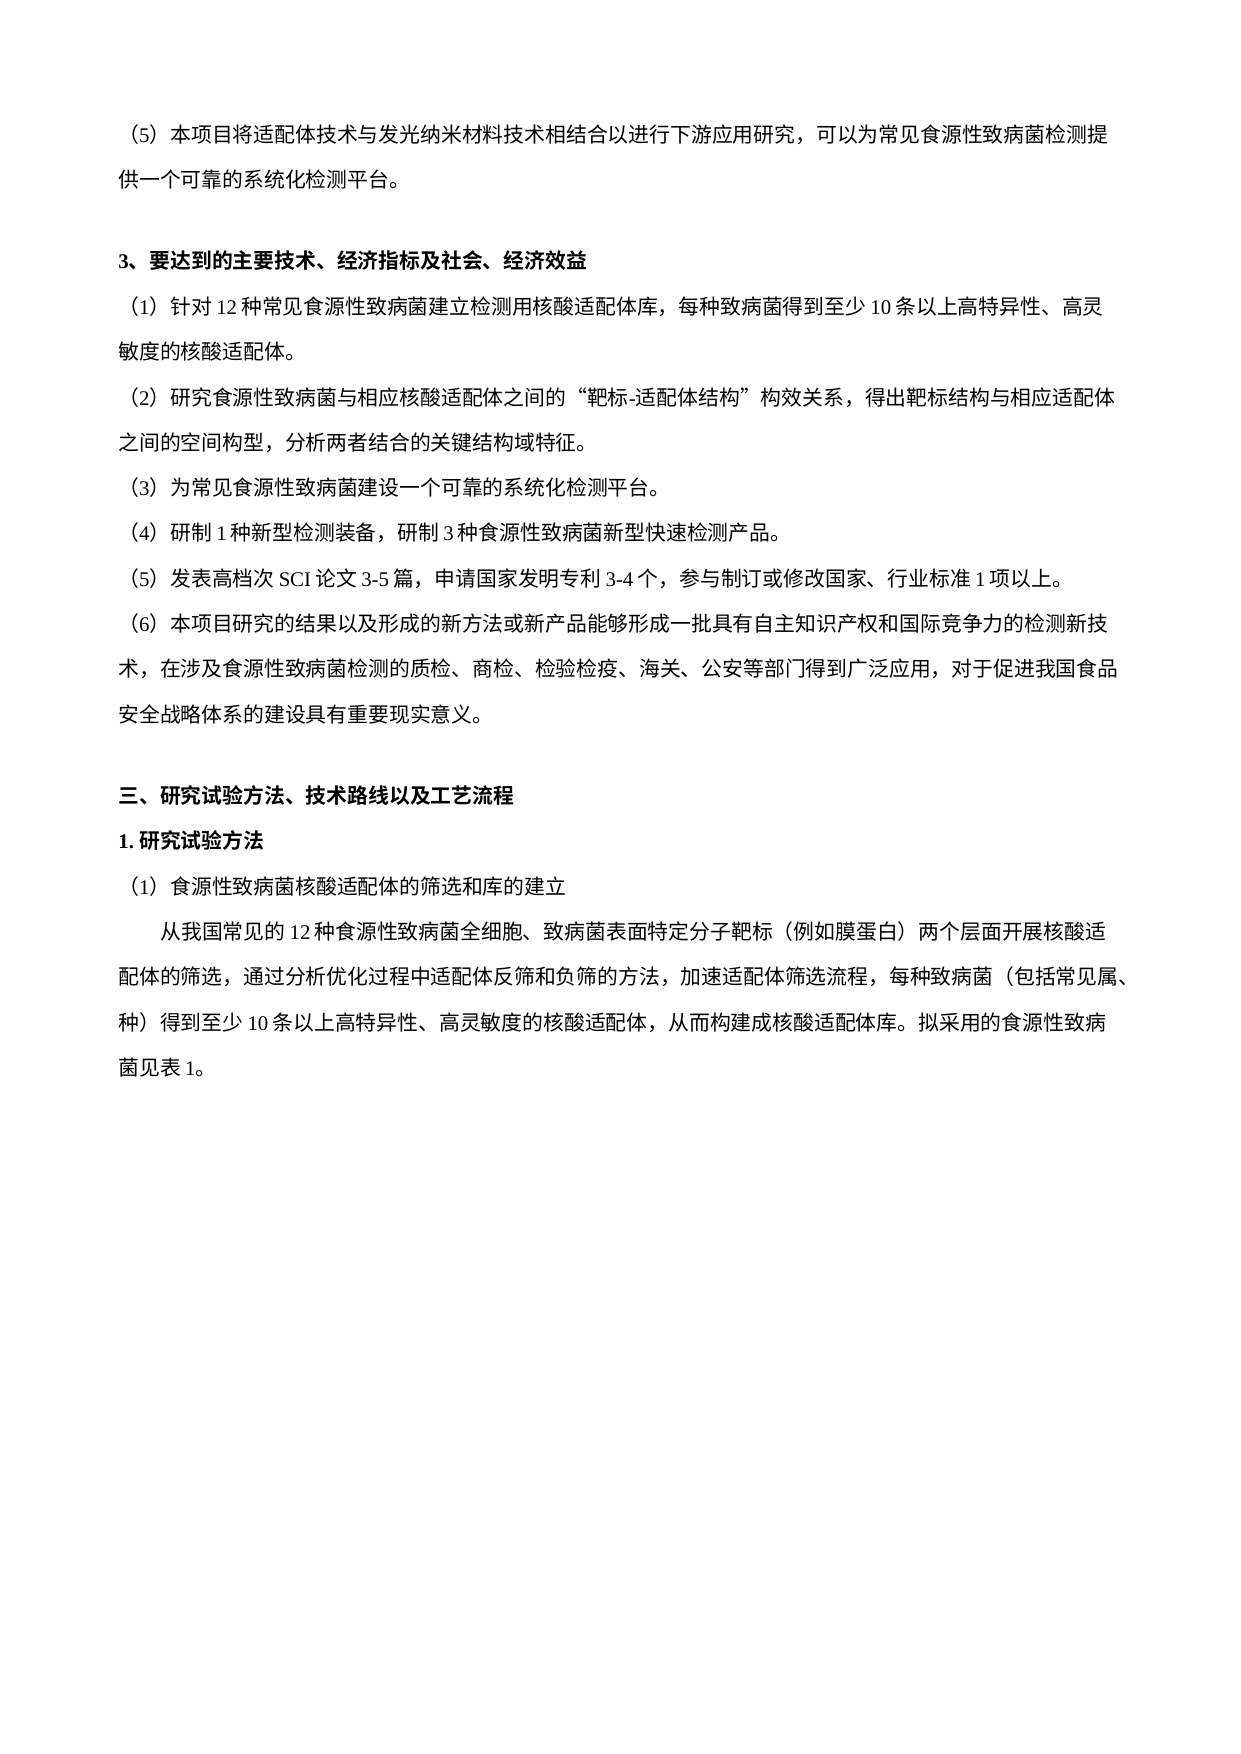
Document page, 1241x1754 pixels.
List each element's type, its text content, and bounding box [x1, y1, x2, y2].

text （4）研制1种新型检测装备，研制3种食源性致病菌新型快速检测产品。 [118, 517, 1122, 547]
text （5）发表高档次SCI论文3-5篇，申请国家发明专利3-4个，参与制订或修改国家、行业标准1项以上。 [118, 562, 1122, 592]
text 从我国常见的12种食源性致病菌全细胞、致病菌表面特定分子靶标（例如膜蛋白）两个层面开展核酸适配体的筛选，通过分析优化过程中适配体反筛和负筛的方法，加速适配体筛选流程，每种致病菌（包括常见属、种）得到至少10条以上高特异性、高灵敏度的核酸适配体，从而构建成核酸适配体库。拟采用的食源性致病菌见表1。 [118, 915, 1122, 1081]
text （6）本项目研究的结果以及形成的新方法或新产品能够形成一批具有自主知识产权和国际竞争力的检测新技术，在涉及食源性致病菌检测的质检、商检、检验检疫、海关、公安等部门得到广泛应用，对于促进我国食品安全战略体系的建设具有重要现实意义。 [118, 607, 1122, 728]
text 1. 研究试验方法 [118, 824, 1122, 855]
text 三、研究试验方法、技术路线以及工艺流程 [118, 779, 1122, 809]
text （5）本项目将适配体技术与发光纳米材料技术相结合以进行下游应用研究，可以为常见食源性致病菌检测提供一个可靠的系统化检测平台。 [118, 118, 1122, 194]
text （1）食源性致病菌核酸适配体的筛选和库的建立 [118, 870, 1122, 900]
text （3）为常见食源性致病菌建设一个可靠的系统化检测平台。 [118, 471, 1122, 502]
text （2）研究食源性致病菌与相应核酸适配体之间的“靶标-适配体结构”构效关系，得出靶标结构与相应适配体之间的空间构型，分析两者结合的关键结构域特征。 [118, 381, 1122, 456]
text 3、要达到的主要技术、经济指标及社会、经济效益 [118, 245, 1122, 275]
text （1）针对12种常见食源性致病菌建立检测用核酸适配体库，每种致病菌得到至少10条以上高特异性、高灵敏度的核酸适配体。 [118, 290, 1122, 366]
